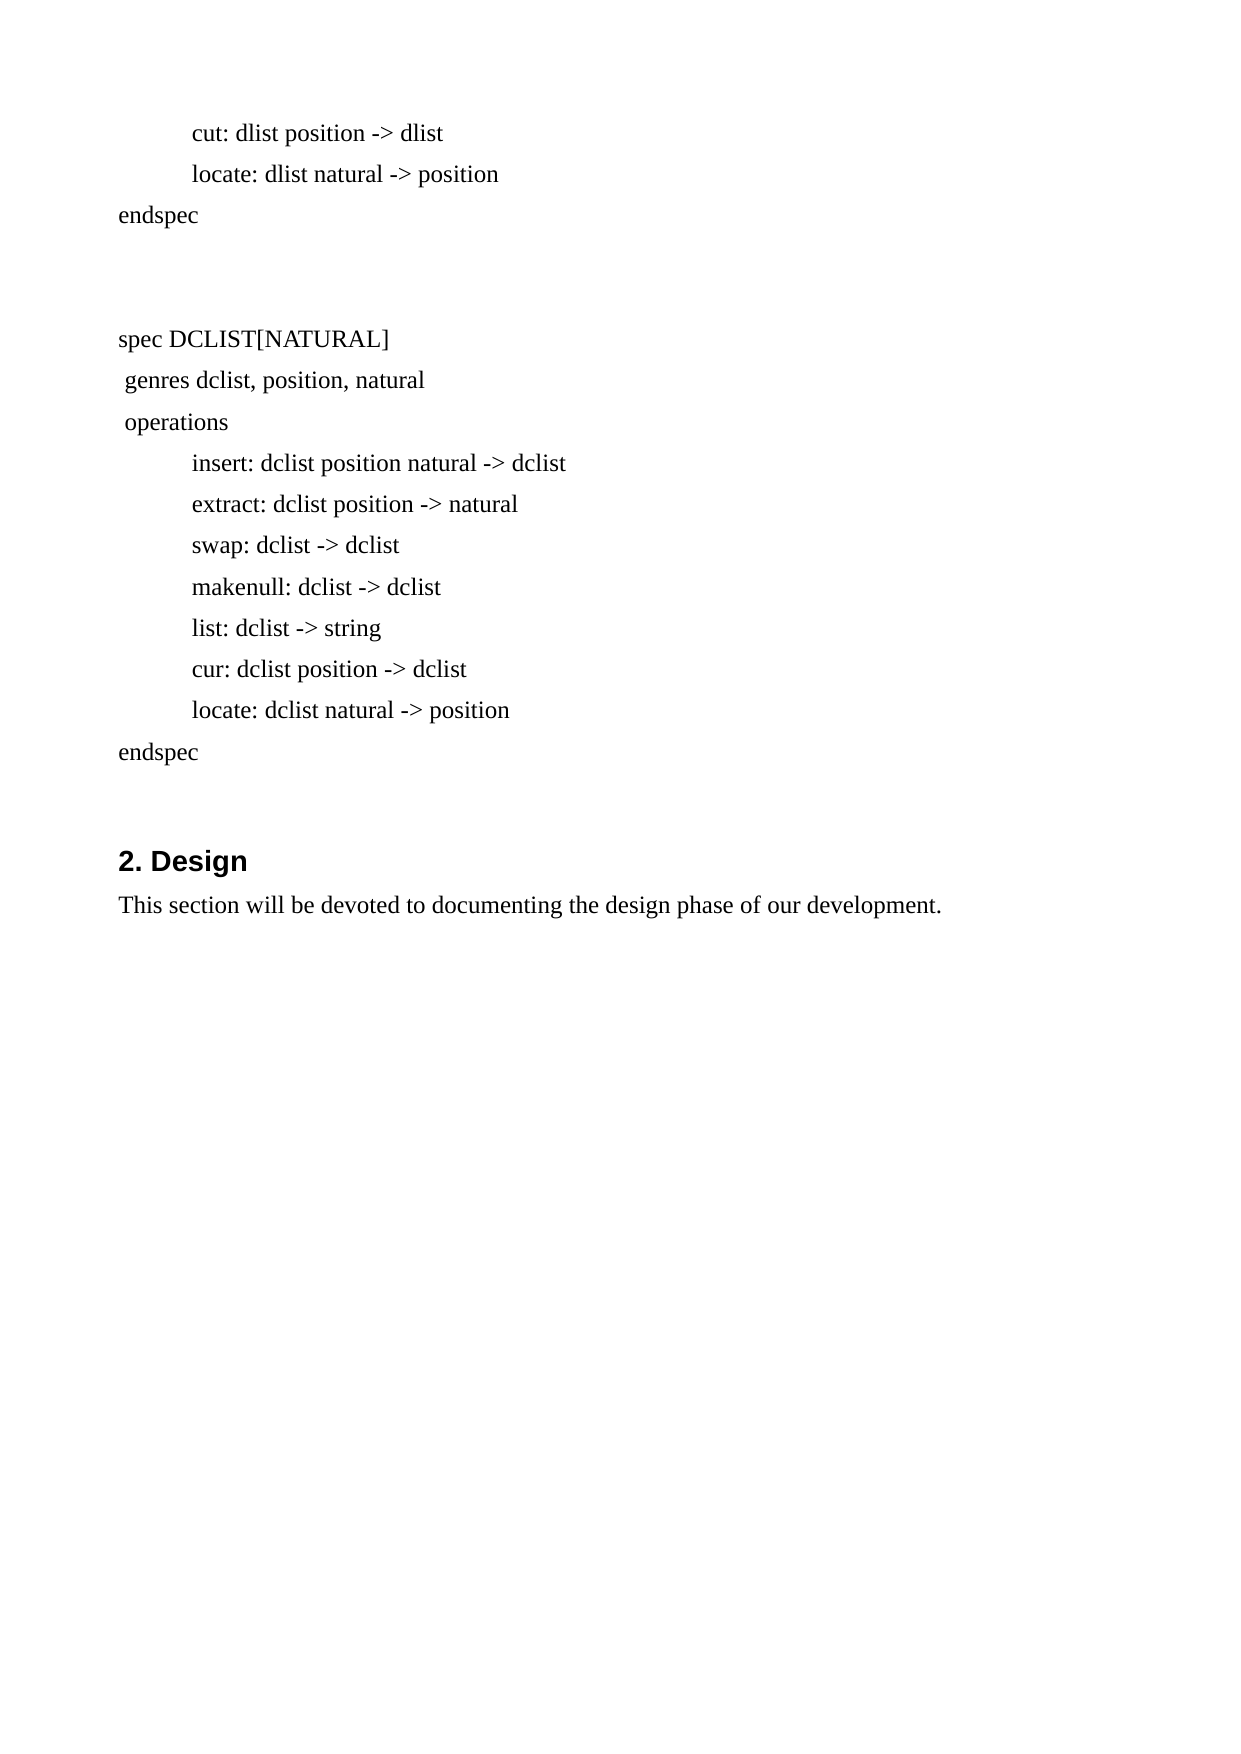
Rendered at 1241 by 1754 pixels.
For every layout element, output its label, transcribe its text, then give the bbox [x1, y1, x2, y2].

text cur: dclist position -> dclist [118, 654, 1122, 683]
text genres dclist, position, natural [118, 366, 1122, 394]
text endspec [118, 737, 1122, 766]
text locate: dclist natural -> position [118, 696, 1122, 724]
text This section will be devoted to documenting the design phase of our development. [118, 890, 1122, 919]
text list: dclist -> string [118, 613, 1122, 642]
text insert: dclist position natural -> dclist [118, 448, 1122, 477]
text swap: dclist -> dclist [118, 531, 1122, 559]
text endspec [118, 201, 1122, 229]
text operations [118, 407, 1122, 436]
text spec DCLIST[NATURAL] [118, 324, 1122, 353]
text makenull: dclist -> dclist [118, 572, 1122, 601]
text locate: dlist natural -> position [118, 159, 1122, 188]
text extract: dclist position -> natural [118, 489, 1122, 518]
subtitle 2. Design [118, 844, 1122, 878]
text cut: dlist position -> dlist [118, 118, 1122, 147]
